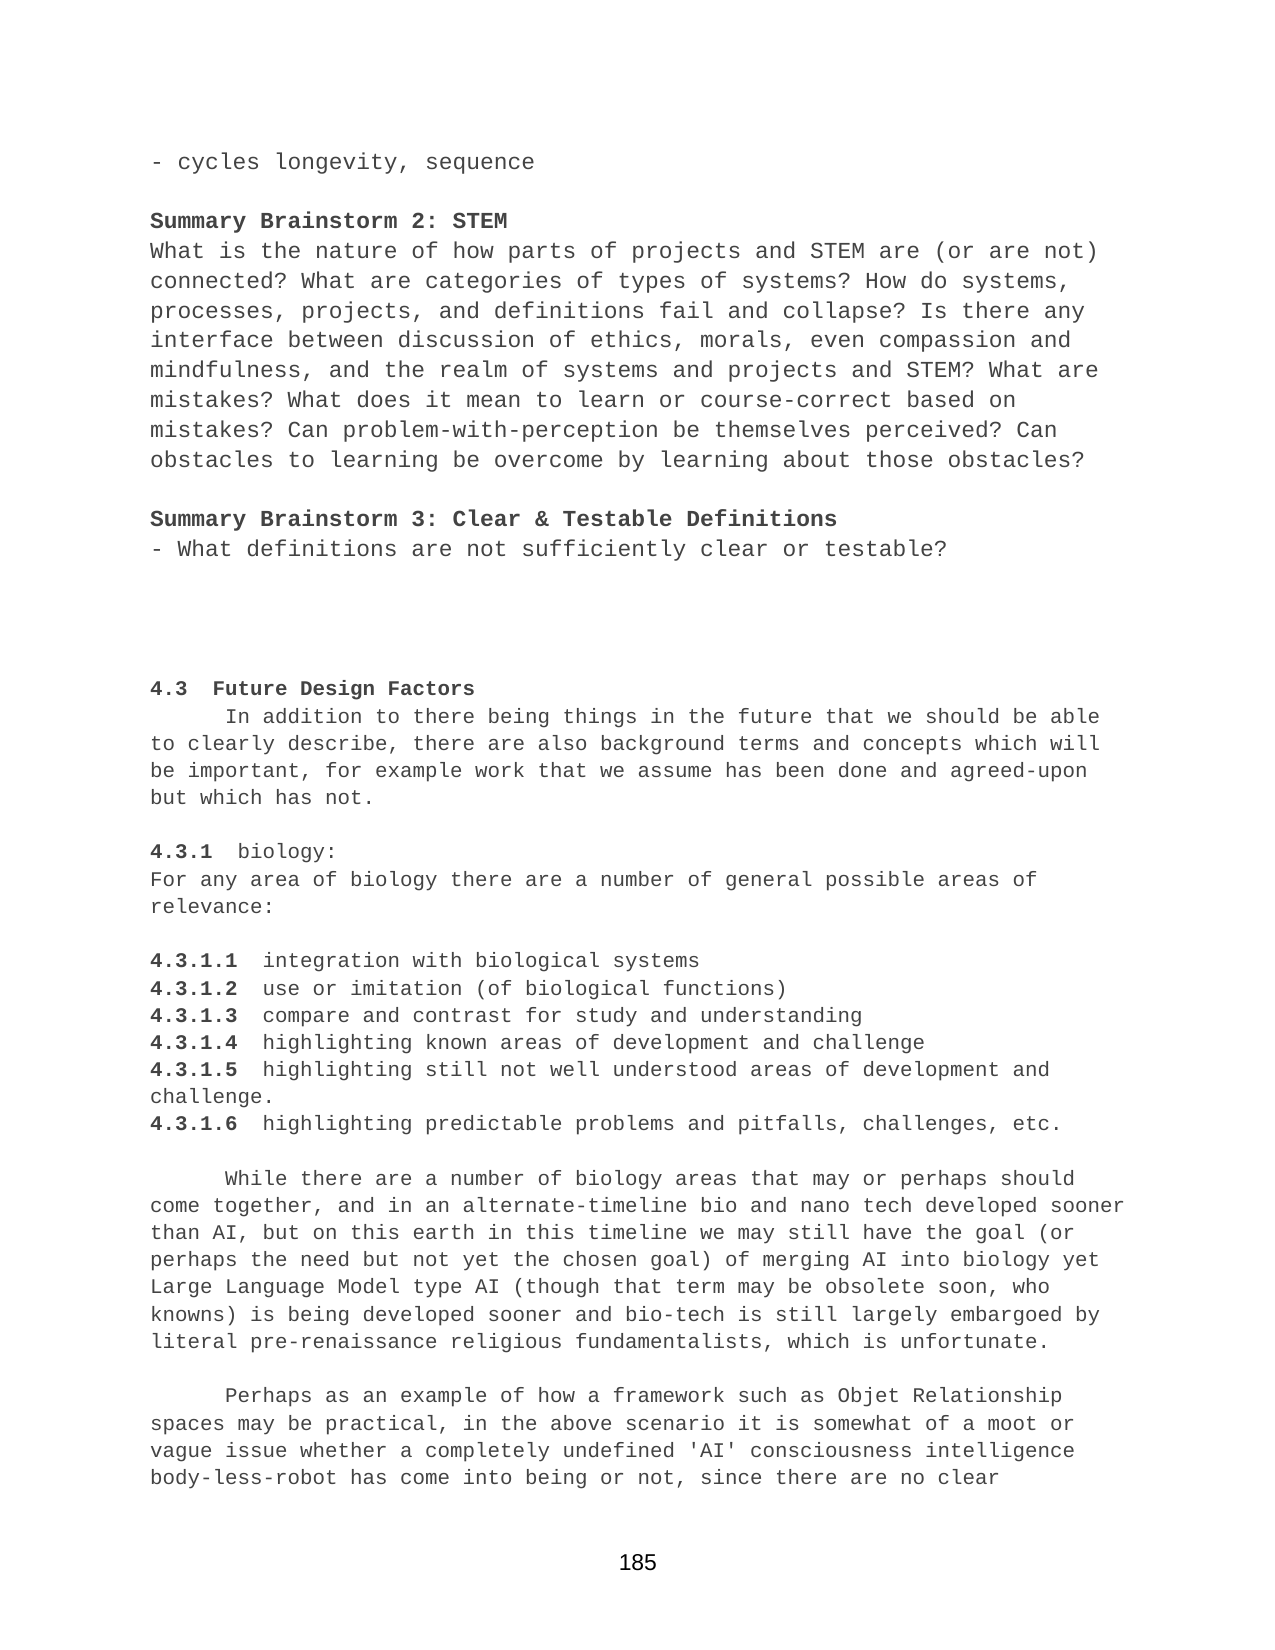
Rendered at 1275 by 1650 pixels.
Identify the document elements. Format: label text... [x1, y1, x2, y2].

text 4.3.1.4 highlighting known areas of development and challenge [150, 1032, 1125, 1056]
text 4.3.1.2 use or imitation (of biological functions) [150, 977, 1125, 1001]
text 4.3.1.3 compare and contrast for study and understanding [150, 1005, 1125, 1028]
text - What definitions are not sufficiently clear or testable? [150, 537, 1125, 563]
text What is the nature of how parts of projects and STEM are (or are not) connected? What are categories of types of systems? How do systems, processes, projects, and definitions fail and collapse? Is there any interface between discussion of ethics, morals, even compassion and mindfulness, and the realm of systems and projects and STEM? What are mistakes? What does it mean to learn or course-correct based on mistakes? Can problem-with-perception be themselves perceived? Can obstacles to learning be overcome by learning about those obstacles? [150, 239, 1125, 474]
text Summary Brainstorm 3: Clear & Testable Definitions [150, 507, 1125, 533]
text 4.3.1.5 highlighting still not well understood areas of development and challenge. [150, 1059, 1125, 1110]
text 4.3 Future Design Factors [150, 678, 1125, 702]
text - cycles longevity, sequence [150, 150, 1125, 176]
text Perhaps as an example of how a framework such as Objet Relationship spaces may be practical, in the above scenario it is somewhat of a moot or vague issue whether a completely undefined 'AI' consciousness intelligence body-less-robot has come into being or not, since there are no clear [150, 1385, 1125, 1491]
text While there are a number of biology areas that may or perhaps should come together, and in an alternate-timeline bio and nano tech developed sooner than AI, but on this earth in this timeline we may still have the goal (or perhaps the need but not yet the chosen goal) of merging AI into biology yet Large Language Model type AI (though that term may be obsolete soon, who knowns) is being developed sooner and bio-tech is still largely embargoed by literal pre-renaissance religious fundamentalists, which is unfortunate. [150, 1168, 1125, 1354]
text Summary Brainstorm 2: STEM [150, 209, 1125, 236]
text In addition to there being things in the future that we should be able to clearly describe, there are also background terms and concepts which will be important, for example work that we assume has been done and agreed-upon but which has not. [150, 706, 1125, 811]
text 4.3.1.1 integration with biological systems [150, 950, 1125, 974]
text 4.3.1 biology: [150, 842, 1125, 865]
text For any area of biology there are a number of general possible areas of relevance: [150, 869, 1125, 919]
text 4.3.1.6 highlighting predictable problems and pitfalls, challenges, etc. [150, 1113, 1125, 1137]
